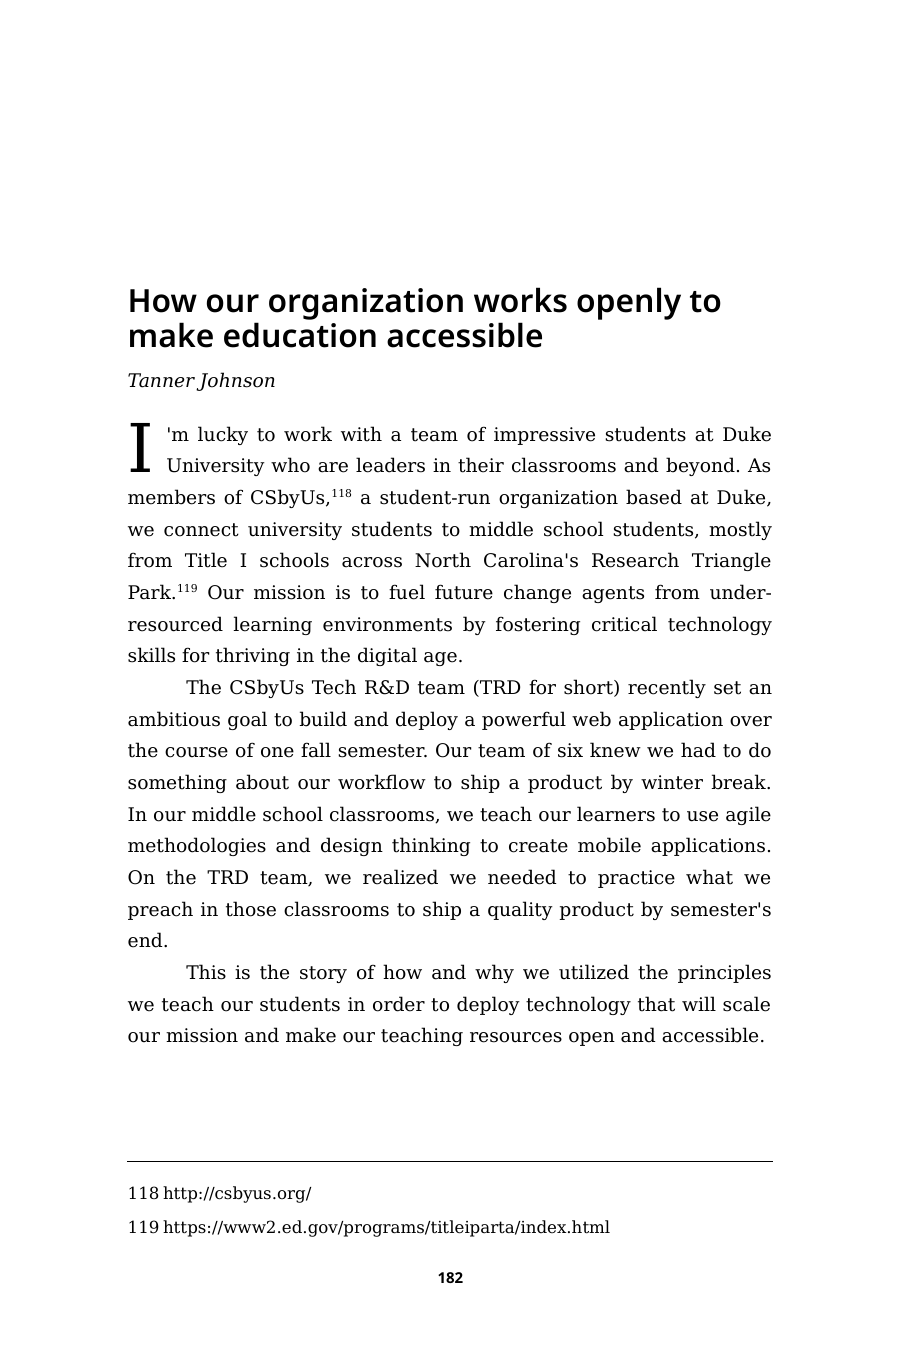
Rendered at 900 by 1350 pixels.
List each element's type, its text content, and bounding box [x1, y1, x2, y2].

text http://csbyus.org/ [127, 1184, 772, 1203]
subtitle How our organization works openly to make education accessible [127, 283, 772, 357]
text Tanner Johnson [127, 370, 772, 392]
text This is the story of how and why we utilized the principles we teach our students in order to deploy technology that will scale our mission and make our teaching resources open and accessible. [127, 962, 772, 1047]
text https://www2.ed.gov/programs/titleiparta/index.html [127, 1218, 772, 1237]
text The CSbyUs Tech R&D team (TRD for short) recently set an ambitious goal to build and deploy a powerful web application over the course of one fall semester. Our team of six knew we had to do something about our workflow to ship a product by winter break. In our middle school classrooms, we teach our learners to use agile methodologies and design thinking to create mobile applications. On the TRD team, we realized we needed to practice what we preach in those classrooms to ship a quality product by semester's end. [127, 677, 772, 952]
text I'm lucky to work with a team of impressive students at Duke University who are leaders in their classrooms and beyond. As members of CSbyUs, a student-run organization based at Duke, we connect university students to middle school students, mostly from Title I schools across North Carolina's Research Triangle Park. Our mission is to fuel future change agents from under-resourced learning environments by fostering critical technology skills for thriving in the digital age. [127, 424, 772, 667]
